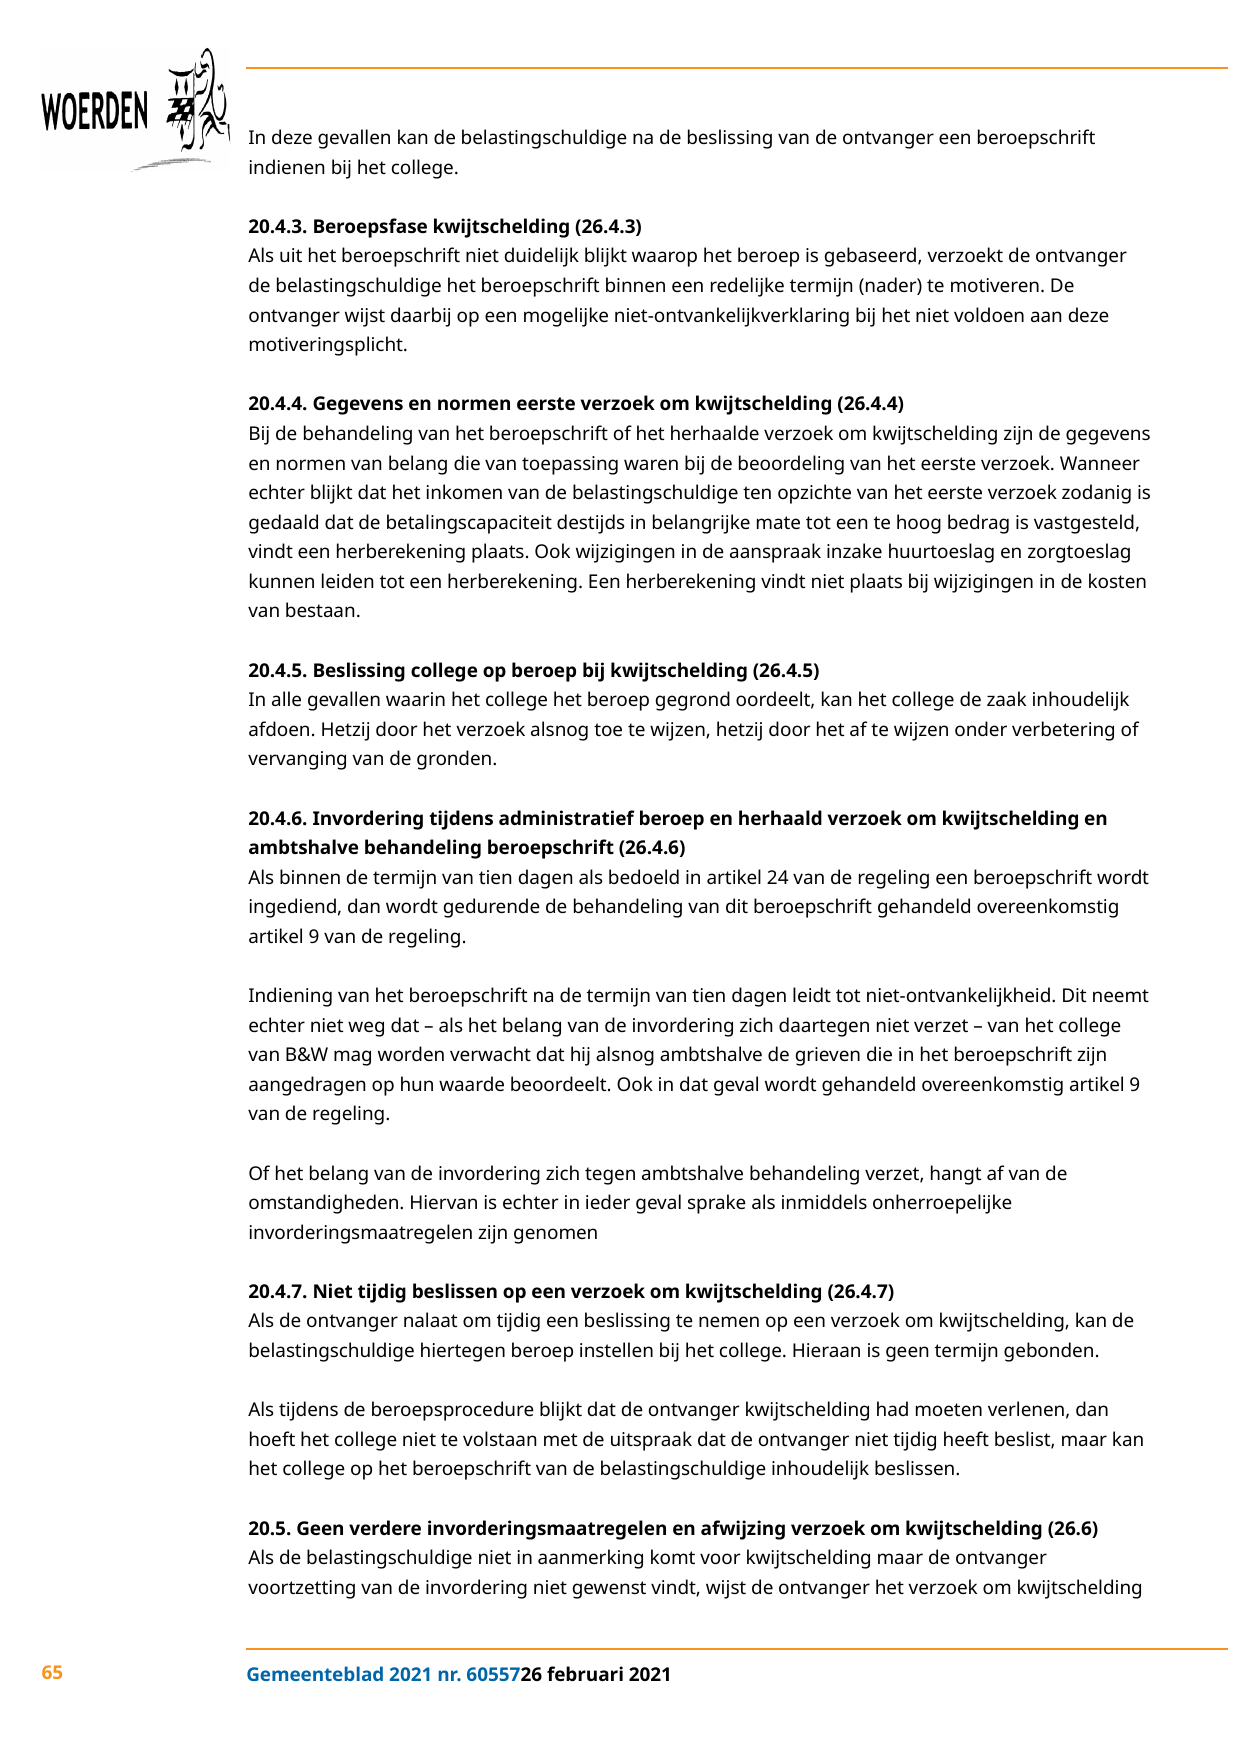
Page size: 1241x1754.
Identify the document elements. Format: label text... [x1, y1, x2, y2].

text 20.4.4. Gegevens en normen eerste verzoek om kwijtschelding (26.4.4) [248, 391, 1152, 416]
text Als tijdens de beroepsprocedure blijkt dat de ontvanger kwijtschelding had moeten verlenen, dan hoeft het college niet te volstaan met de uitspraak dat de ontvanger niet tijdig heeft beslist, maar kan het college op het beroepschrift van de belastingschuldige inhoudelijk beslissen. [248, 1396, 1152, 1481]
text Of het belang van de invordering zich tegen ambtshalve behandeling verzet, hangt af van de omstandigheden. Hiervan is echter in ieder geval sprake als inmiddels onherroepelijke invorderingsmaatregelen zijn genomen [248, 1160, 1152, 1245]
text In alle gevallen waarin het college het beroep gegrond oordeelt, kan het college de zaak inhoudelijk afdoen. Hetzij door het verzoek alsnog toe te wijzen, hetzij door het af te wijzen onder verbetering of vervanging van de gronden. [248, 686, 1152, 771]
text 20.4.6. Invordering tijdens administratief beroep en herhaald verzoek om kwijtschelding en ambtshalve behandeling beroepschrift (26.4.6) [248, 805, 1152, 860]
text Bij de behandeling van het beroepschrift of het herhaalde verzoek om kwijtschelding zijn de gegevens en normen van belang die van toepassing waren bij de beoordeling van het eerste verzoek. Wanneer echter blijkt dat het inkomen van de belastingschuldige ten opzichte van het eerste verzoek zodanig is gedaald dat de betalingscapaciteit destijds in belangrijke mate tot een te hoog bedrag is vastgesteld, vindt een herberekening plaats. Ook wijzigingen in de aanspraak inzake huurtoeslag en zorgtoeslag kunnen leiden tot een herberekening. Een herberekening vindt niet plaats bij wijzigingen in de kosten van bestaan. [248, 420, 1152, 623]
text Als binnen de termijn van tien dagen als bedoeld in artikel 24 van de regeling een beroepschrift wordt ingediend, dan wordt gedurende de behandeling van dit beroepschrift gehandeld overeenkomstig artikel 9 van de regeling. [248, 864, 1152, 949]
text 20.4.7. Niet tijdig beslissen op een verzoek om kwijtschelding (26.4.7) [248, 1278, 1152, 1304]
text Als uit het beroepschrift niet duidelijk blijkt waarop het beroep is gebaseerd, verzoekt de ontvanger de belastingschuldige het beroepschrift binnen een redelijke termijn (nader) te motiveren. De ontvanger wijst daarbij op een mogelijke niet-ontvankelijkverklaring bij het niet voldoen aan deze motiveringsplicht. [248, 243, 1152, 357]
text Als de ontvanger nalaat om tijdig een beslissing te nemen op een verzoek om kwijtschelding, kan de belastingschuldige hiertegen beroep instellen bij het college. Hieraan is geen termijn gebonden. [248, 1308, 1152, 1363]
text 20.4.5. Beslissing college op beroep bij kwijtschelding (26.4.5) [248, 657, 1152, 683]
text Indiening van het beroepschrift na de termijn van tien dagen leidt tot niet-ontvankelijkheid. Dit neemt echter niet weg dat – als het belang van de invordering zich daartegen niet verzet – van het college van B&W mag worden verwacht dat hij alsnog ambtshalve de grieven die in het beroepschrift zijn aangedragen op hun waarde beoordeelt. Ook in dat geval wordt gehandeld overeenkomstig artikel 9 van de regeling. [248, 982, 1152, 1126]
text 20.4.3. Beroepsfase kwijtschelding (26.4.3) [248, 213, 1152, 239]
text In deze gevallen kan de belastingschuldige na de beslissing van de ontvanger een beroepschrift indienen bij het college. [248, 124, 1152, 180]
picture [41, 47, 231, 172]
text Als de belastingschuldige niet in aanmerking komt voor kwijtschelding maar de ontvanger voortzetting van de invordering niet gewenst vindt, wijst de ontvanger het verzoek om kwijtschelding [248, 1544, 1152, 1600]
text 20.5. Geen verdere invorderingsmaatregelen en afwijzing verzoek om kwijtschelding (26.6) [248, 1515, 1152, 1541]
